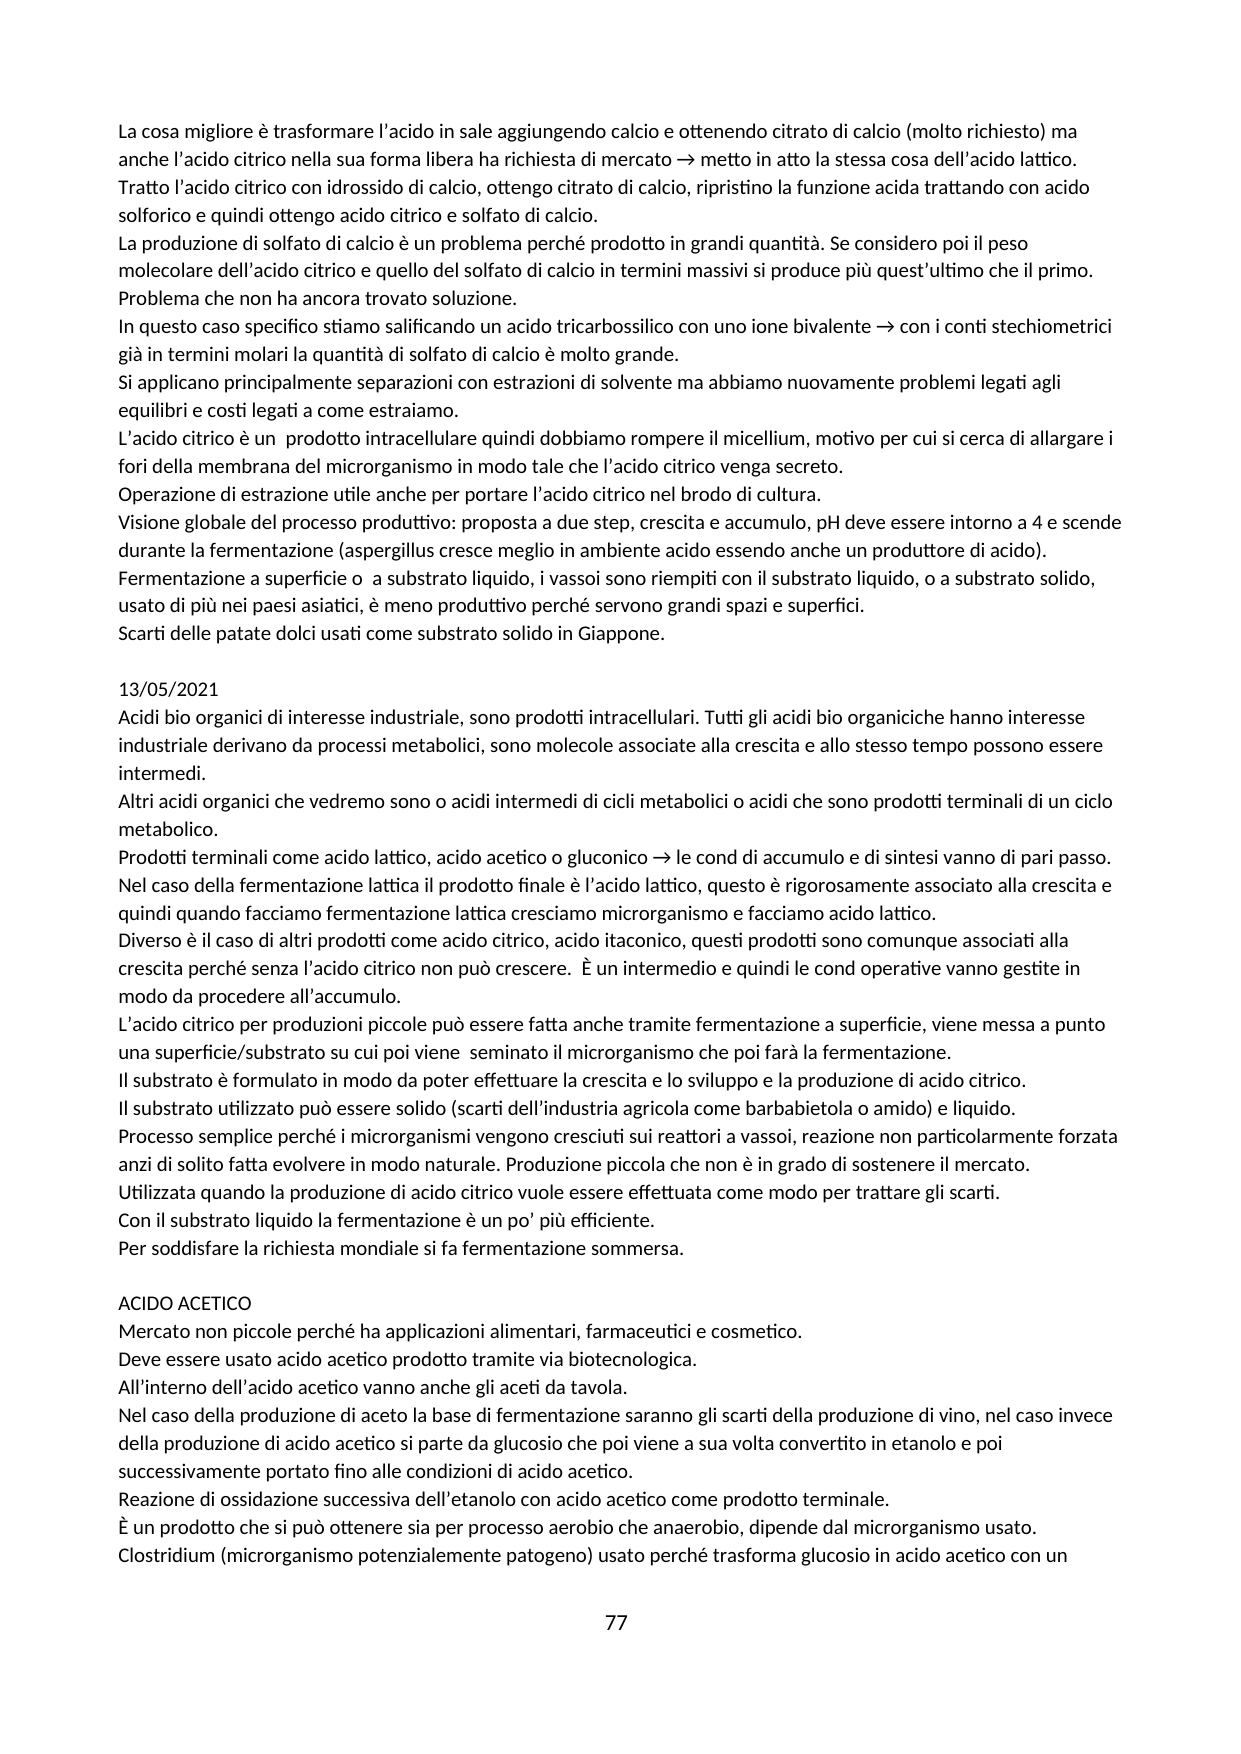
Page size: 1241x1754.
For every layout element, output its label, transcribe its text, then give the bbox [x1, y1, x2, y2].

text Deve essere usato acido acetico prodotto tramite via biotecnologica. All’interno dell’acido acetico vanno anche gli aceti da tavola. Nel caso della produzione di aceto la base di fermentazione saranno gli scarti della produzione di vino, nel caso invece della produzione di acido acetico si parte da glucosio che poi viene a sua volta convertito in etanolo e poi successivamente portato fino alle condizioni di acido acetico. [118, 1346, 1124, 1483]
text Con il substrato liquido la fermentazione è un po’ più efficiente. Per soddisfare la richiesta mondiale si fa fermentazione sommersa. ACIDO ACETICO Mercato non piccole perché ha applicazioni alimentari, farmaceutici e cosmetico. [118, 1207, 1124, 1344]
text Il substrato è formulato in modo da poter effettuare la crescita e lo sviluppo e la produzione di acido citrico. [118, 1067, 1124, 1093]
text La cosa migliore è trasformare l’acido in sale aggiungendo calcio e ottenendo citrato di calcio (molto richiesto) ma anche l’acido citrico nella sua forma libera ha richiesta di mercato → metto in atto la stessa cosa dell’acido lattico. Tratto l’acido citrico con idrossido di calcio, ottengo citrato di calcio, ripristino la funzione acida trattando con acido solforico e quindi ottengo acido citrico e solfato di calcio. [118, 118, 1124, 227]
text Acidi bio organici di interesse industriale, sono prodotti intracellulari. Tutti gli acidi bio organiciche hanno interesse industriale derivano da processi metabolici, sono molecole associate alla crescita e allo stesso tempo possono essere intermedi. Altri acidi organici che vedremo sono o acidi intermedi di cicli metabolici o acidi che sono prodotti terminali di un ciclo metabolico. Prodotti terminali come acido lattico, acido acetico o gluconico → le cond di accumulo e di sintesi vanno di pari passo. Nel caso della fermentazione lattica il prodotto finale è l’acido lattico, questo è rigorosamente associato alla crescita e quindi quando facciamo fermentazione lattica cresciamo microrganismo e facciamo acido lattico. Diverso è il caso di altri prodotti come acido citrico, acido itaconico, questi prodotti sono comunque associati alla crescita perché senza l’acido citrico non può crescere. È un intermedio e quindi le cond operative vanno gestite in modo da procedere all’accumulo. L’acido citrico per produzioni piccole può essere fatta anche tramite fermentazione a superficie, viene messa a punto una superficie/substrato su cui poi viene seminato il microrganismo che poi farà la fermentazione. [118, 704, 1124, 1065]
text Utilizzata quando la produzione di acido citrico vuole essere effettuata come modo per trattare gli scarti. [118, 1179, 1124, 1204]
text Il substrato utilizzato può essere solido (scarti dell’industria agricola come barbabietola o amido) e liquido. Processo semplice perché i microrganismi vengono cresciuti sui reattori a vassoi, reazione non particolarmente forzata anzi di solito fatta evolvere in modo naturale. Produzione piccola che non è in grado di sostenere il mercato. [118, 1095, 1124, 1176]
text Si applicano principalmente separazioni con estrazioni di solvente ma abbiamo nuovamente problemi legati agli equilibri e costi legati a come estraiamo. L’acido citrico è un prodotto intracellulare quindi dobbiamo rompere il micellium, motivo per cui si cerca di allargare i fori della membrana del microrganismo in modo tale che l’acido citrico venga secreto. [118, 369, 1124, 478]
text 13/05/2021 [118, 648, 1124, 702]
text La produzione di solfato di calcio è un problema perché prodotto in grandi quantità. Se considero poi il peso molecolare dell’acido citrico e quello del solfato di calcio in termini massivi si produce più quest’ultimo che il primo. Problema che non ha ancora trovato soluzione. In questo caso specifico stiamo salificando un acido tricarbossilico con uno ione bivalente → con i conti stechiometrici già in termini molari la quantità di solfato di calcio è molto grande. [118, 230, 1124, 367]
text Reazione di ossidazione successiva dell’etanolo con acido acetico come prodotto terminale. È un prodotto che si può ottenere sia per processo aerobio che anaerobio, dipende dal microrganismo usato. Clostridium (microrganismo potenzialemente patogeno) usato perché trasforma glucosio in acido acetico con un [118, 1486, 1124, 1567]
text Visione globale del processo produttivo: proposta a due step, crescita e accumulo, pH deve essere intorno a 4 e scende durante la fermentazione (aspergillus cresce meglio in ambiente acido essendo anche un produttore di acido). Fermentazione a superficie o a substrato liquido, i vassoi sono riempiti con il substrato liquido, o a substrato solido, usato di più nei paesi asiatici, è meno produttivo perché servono grandi spazi e superfici. Scarti delle patate dolci usati come substrato solido in Giappone. [118, 509, 1124, 646]
text Operazione di estrazione utile anche per portare l’acido citrico nel brodo di cultura. [118, 481, 1124, 506]
